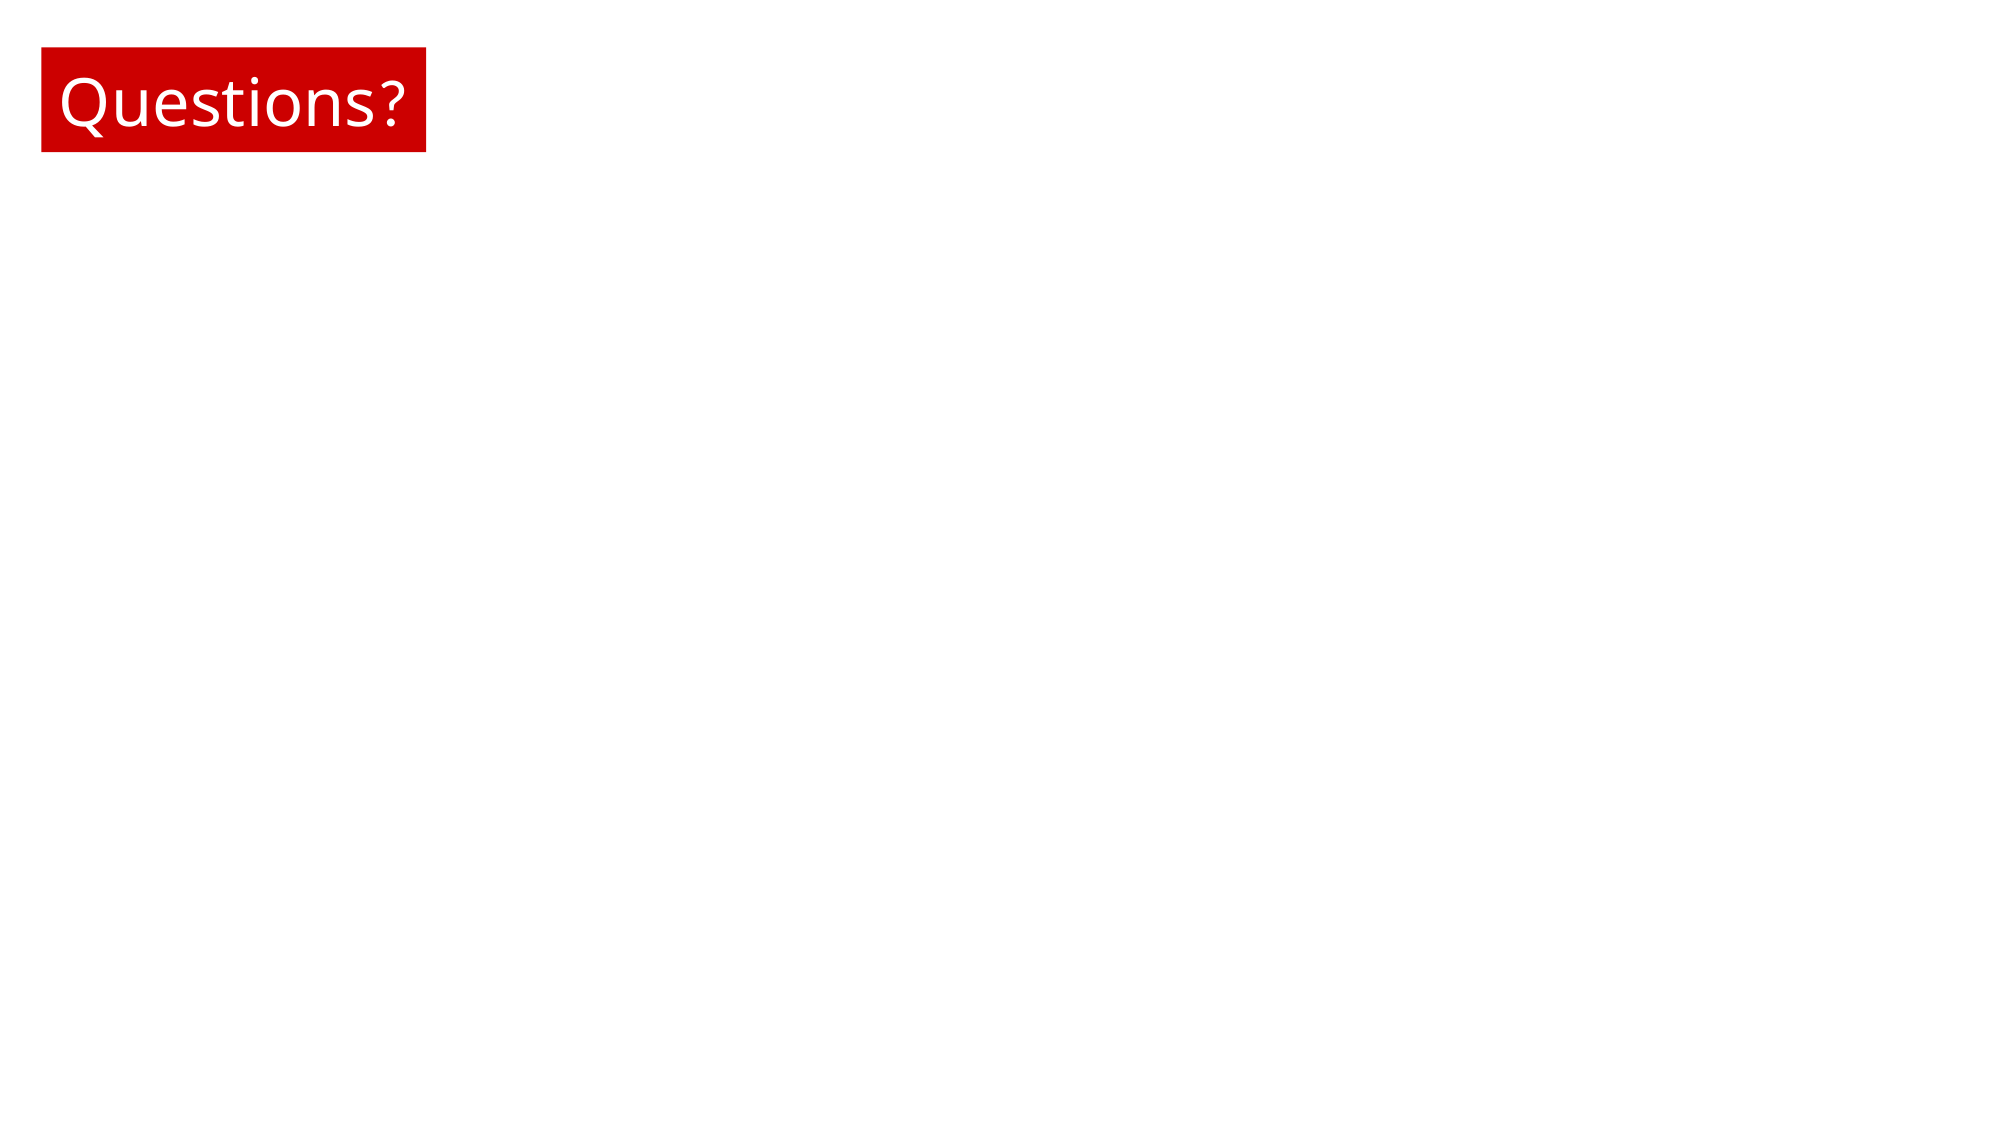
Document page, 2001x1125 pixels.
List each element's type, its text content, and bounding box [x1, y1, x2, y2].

text_box Questions? [41, 47, 425, 153]
